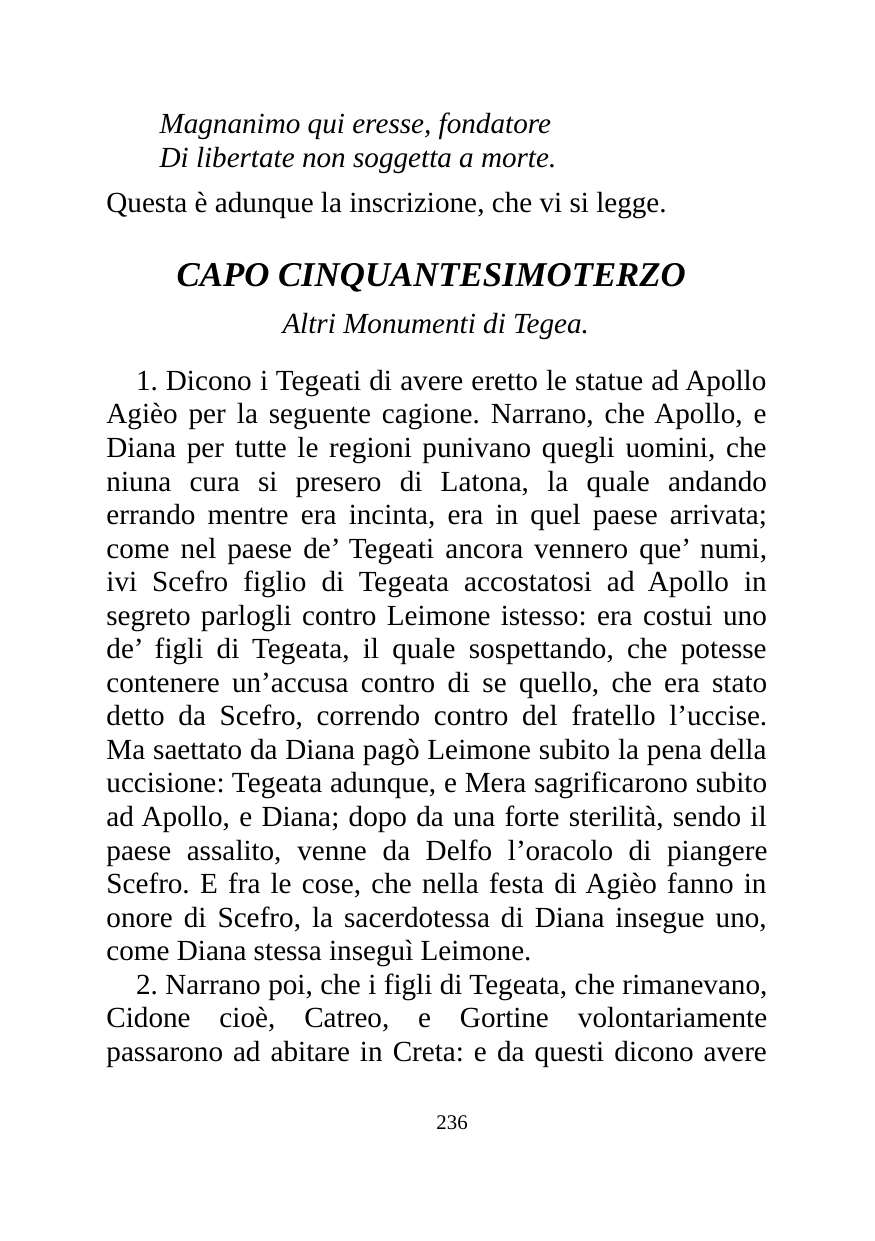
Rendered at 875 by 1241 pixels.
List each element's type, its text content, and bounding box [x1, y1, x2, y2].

text Questa è adunque la inscrizione, che vi si legge. [106, 185, 768, 219]
text Altri Monumenti di Tegea. [106, 306, 768, 339]
subtitle CAPO CINQUANTESIMOTERZO [106, 254, 768, 294]
text Magnanimo qui eresse, fondatore Di libertate non soggetta a morte. [159, 106, 768, 173]
text 1. Dicono i Tegeati di avere eretto le statue ad Apollo Agièo per la seguente cagione. Narrano, che Apollo, e Diana per tutte le regioni punivano quegli uomini, che niuna cura si presero di Latona, la quale andando errando mentre era incinta, era in quel paese arrivata; come nel paese de’ Tegeati ancora vennero que’ numi, ivi Scefro figlio di Tegeata accostatosi ad Apollo in segreto parlogli contro Leimone istesso: era costui uno de’ figli di Tegeata, il quale sospettando, che potesse contenere un’accusa contro di se quello, che era stato detto da Scefro, correndo contro del fratello l’uccise. Ma saettato da Diana pagò Leimone subito la pena della uccisione: Tegeata adunque, e Mera sagrificarono subito ad Apollo, e Diana; dopo da una forte sterilità, sendo il paese assalito, venne da Delfo l’oracolo di piangere Scefro. E fra le cose, che nella festa di Agièo fanno in onore di Scefro, la sacerdotessa di Diana insegue uno, come Diana stessa inseguì Leimone. [106, 363, 768, 967]
text 2. Narrano poi, che i figli di Tegeata, che rimanevano, Cidone cioè, Catreo, e Gortine volontariamente passarono ad abitare in Creta: e da questi dicono avere [106, 967, 768, 1067]
